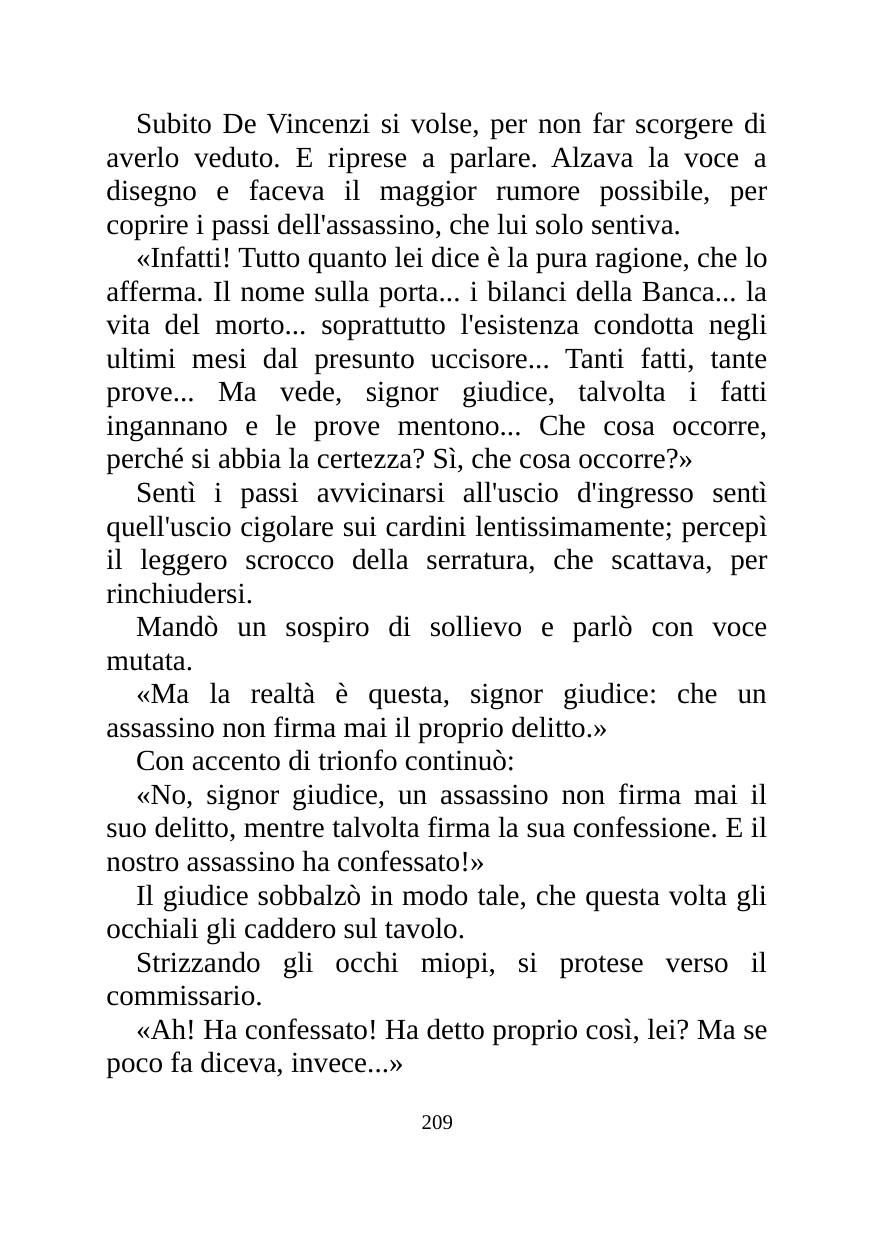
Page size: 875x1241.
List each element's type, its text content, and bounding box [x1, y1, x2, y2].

text «Ah! Ha confessato! Ha detto proprio così, lei? Ma se poco fa diceva, invece...» [106, 1012, 768, 1079]
text Mandò un sospiro di sollievo e parlò con voce mutata. [106, 609, 768, 676]
text Il giudice sobbalzò in modo tale, che questa volta gli occhiali gli caddero sul tavolo. [106, 878, 768, 945]
text «Ma la realtà è questa, signor giudice: che un assassino non firma mai il proprio delitto.» [106, 676, 768, 743]
text «No, signor giudice, un assassino non firma mai il suo delitto, mentre talvolta firma la sua confessione. E il nostro assassino ha confessato!» [106, 777, 768, 878]
text Con accento di trionfo continuò: [106, 743, 768, 777]
text Sentì i passi avvicinarsi all'uscio d'ingresso sentì quell'uscio cigolare sui cardini lentissimamente; percepì il leggero scrocco della serratura, che scattava, per rinchiudersi. [106, 475, 768, 609]
text Subito De Vincenzi si volse, per non far scorgere di averlo veduto. E riprese a parlare. Alzava la voce a disegno e faceva il maggior rumore possibile, per coprire i passi dell'assassino, che lui solo sentiva. [106, 106, 768, 240]
text «Infatti! Tutto quanto lei dice è la pura ragione, che lo afferma. Il nome sulla porta... i bilanci della Banca... la vita del morto... soprattutto l'esistenza condotta negli ultimi mesi dal presunto uccisore... Tanti fatti, tante prove... Ma vede, signor giudice, talvolta i fatti ingannano e le prove mentono... Che cosa occorre, perché si abbia la certezza? Sì, che cosa occorre?» [106, 240, 768, 475]
text Strizzando gli occhi miopi, si protese verso il commissario. [106, 945, 768, 1012]
